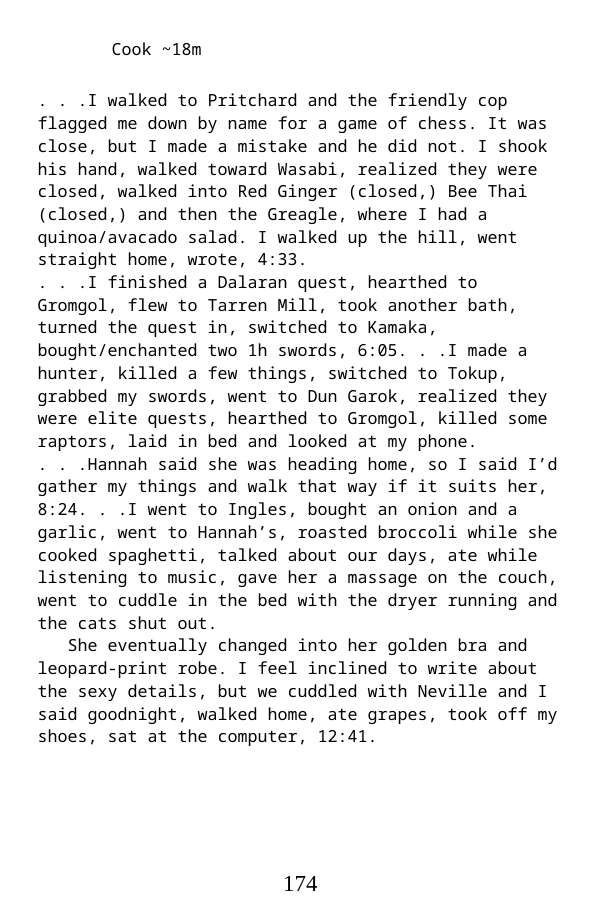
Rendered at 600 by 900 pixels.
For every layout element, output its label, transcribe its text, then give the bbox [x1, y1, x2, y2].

text . . .I finished a Dalaran quest, hearthed to Gromgol, flew to Tarren Mill, took another bath, turned the quest in, switched to Kamaka, bought/enchanted two 1h swords, 6:05. . .I made a hunter, killed a few things, switched to Tokup, grabbed my swords, went to Dun Garok, realized they were elite quests, hearthed to Gromgol, killed some raptors, laid in bed and looked at my phone. [37, 271, 562, 452]
text She eventually changed into her golden bra and leopard-print robe. I feel inclined to write about the sexy details, but we cuddled with Neville and I said goodnight, walked home, ate grapes, took off my shoes, sat at the computer, 12:41. [37, 634, 562, 747]
text . . .I walked to Pritchard and the friendly cop flagged me down by name for a game of chess. It was close, but I made a mistake and he did not. I shook his hand, walked toward Wasabi, realized they were closed, walked into Red Ginger (closed,) Bee Thai (closed,) and then the Greagle, where I had a quinoa/avacado salad. I walked up the hill, went straight home, wrote, 4:33. [37, 89, 562, 271]
text . . .Hannah said she was heading home, so I said I’d gather my things and walk that way if it suits her, 8:24. . .I went to Ingles, bought an onion and a garlic, went to Hannah’s, roasted broccoli while she cooked spaghetti, talked about our days, ate while listening to music, gave her a massage on the couch, went to cuddle in the bed with the dryer running and the cats shut out. [37, 452, 562, 634]
text Cook ~18m [37, 37, 562, 60]
